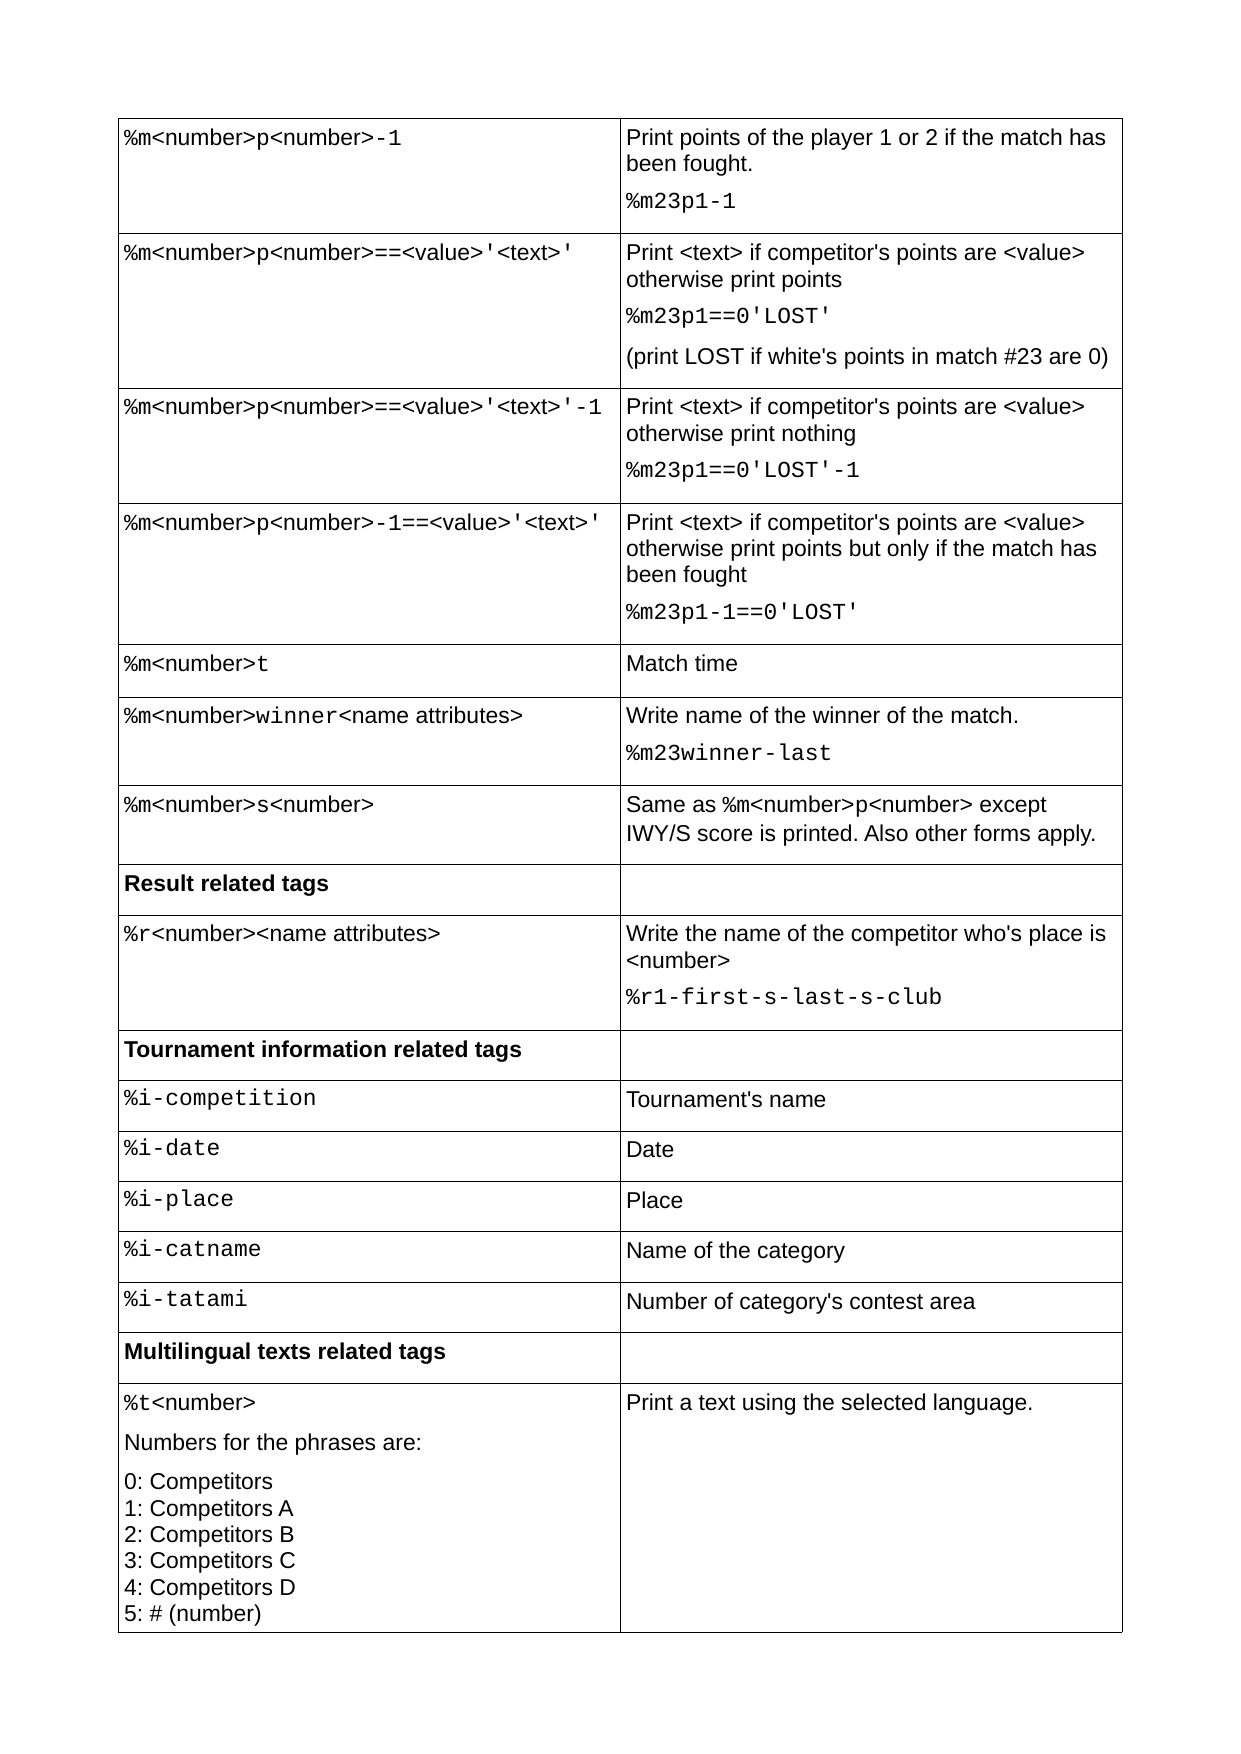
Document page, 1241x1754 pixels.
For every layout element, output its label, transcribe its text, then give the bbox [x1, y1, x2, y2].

table_cell %m<number>s<number> [119, 786, 620, 864]
table_cell Print <text> if competitor's points are <value> otherwise print points but only if the match has been fought %m23p1-1==0'LOST' [621, 504, 1122, 644]
table_cell %i-competition [119, 1081, 620, 1131]
table_cell %m<number>p<number>==<value>'<text>'-1 [119, 389, 620, 503]
table_cell Name of the category [621, 1232, 1122, 1282]
table_cell %i-place [119, 1182, 620, 1231]
table_cell %m<number>p<number>==<value>'<text>' [119, 234, 620, 387]
table_cell Write name of the winner of the match. %m23winner-last [621, 698, 1122, 785]
table_cell Write the name of the competitor who's place is <number> %r1-first-s-last-s-club [621, 916, 1122, 1030]
table_cell [621, 1333, 1122, 1383]
table_cell Result related tags [119, 865, 620, 914]
table_cell Multilingual texts related tags [119, 1333, 620, 1383]
table_cell %m<number>p<number>-1 [119, 119, 620, 233]
table_cell Tournament information related tags [119, 1031, 620, 1080]
table_cell %m<number>winner<name attributes> [119, 698, 620, 785]
table_cell %i-date [119, 1132, 620, 1181]
table_cell Tournament's name [621, 1081, 1122, 1131]
table_cell Print a text using the selected language. [621, 1384, 1122, 1632]
table_cell %t<number> Numbers for the phrases are: 0: Competitors 1: Competitors A 2: Competitors B 3: Competitors C 4: Competitors D 5: # (number) [119, 1384, 620, 1632]
table_cell %i-tatami [119, 1283, 620, 1332]
table_cell %m<number>p<number>-1==<value>'<text>' [119, 504, 620, 644]
table_cell %r<number><name attributes> [119, 916, 620, 1030]
table_cell Place [621, 1182, 1122, 1231]
table_cell %m<number>t [119, 645, 620, 697]
table_cell [621, 865, 1122, 914]
table_cell Date [621, 1132, 1122, 1181]
table_cell Number of category's contest area [621, 1283, 1122, 1332]
table_cell Same as %m<number>p<number> except IWY/S score is printed. Also other forms apply. [621, 786, 1122, 864]
table_cell Print points of the player 1 or 2 if the match has been fought. %m23p1-1 [621, 119, 1122, 233]
table_cell Print <text> if competitor's points are <value> otherwise print points %m23p1==0'LOST' (print LOST if white's points in match #23 are 0) [621, 234, 1122, 387]
table_cell Match time [621, 645, 1122, 697]
table_cell Print <text> if competitor's points are <value> otherwise print nothing %m23p1==0'LOST'-1 [621, 389, 1122, 503]
table_cell [621, 1031, 1122, 1080]
table_cell %i-catname [119, 1232, 620, 1282]
